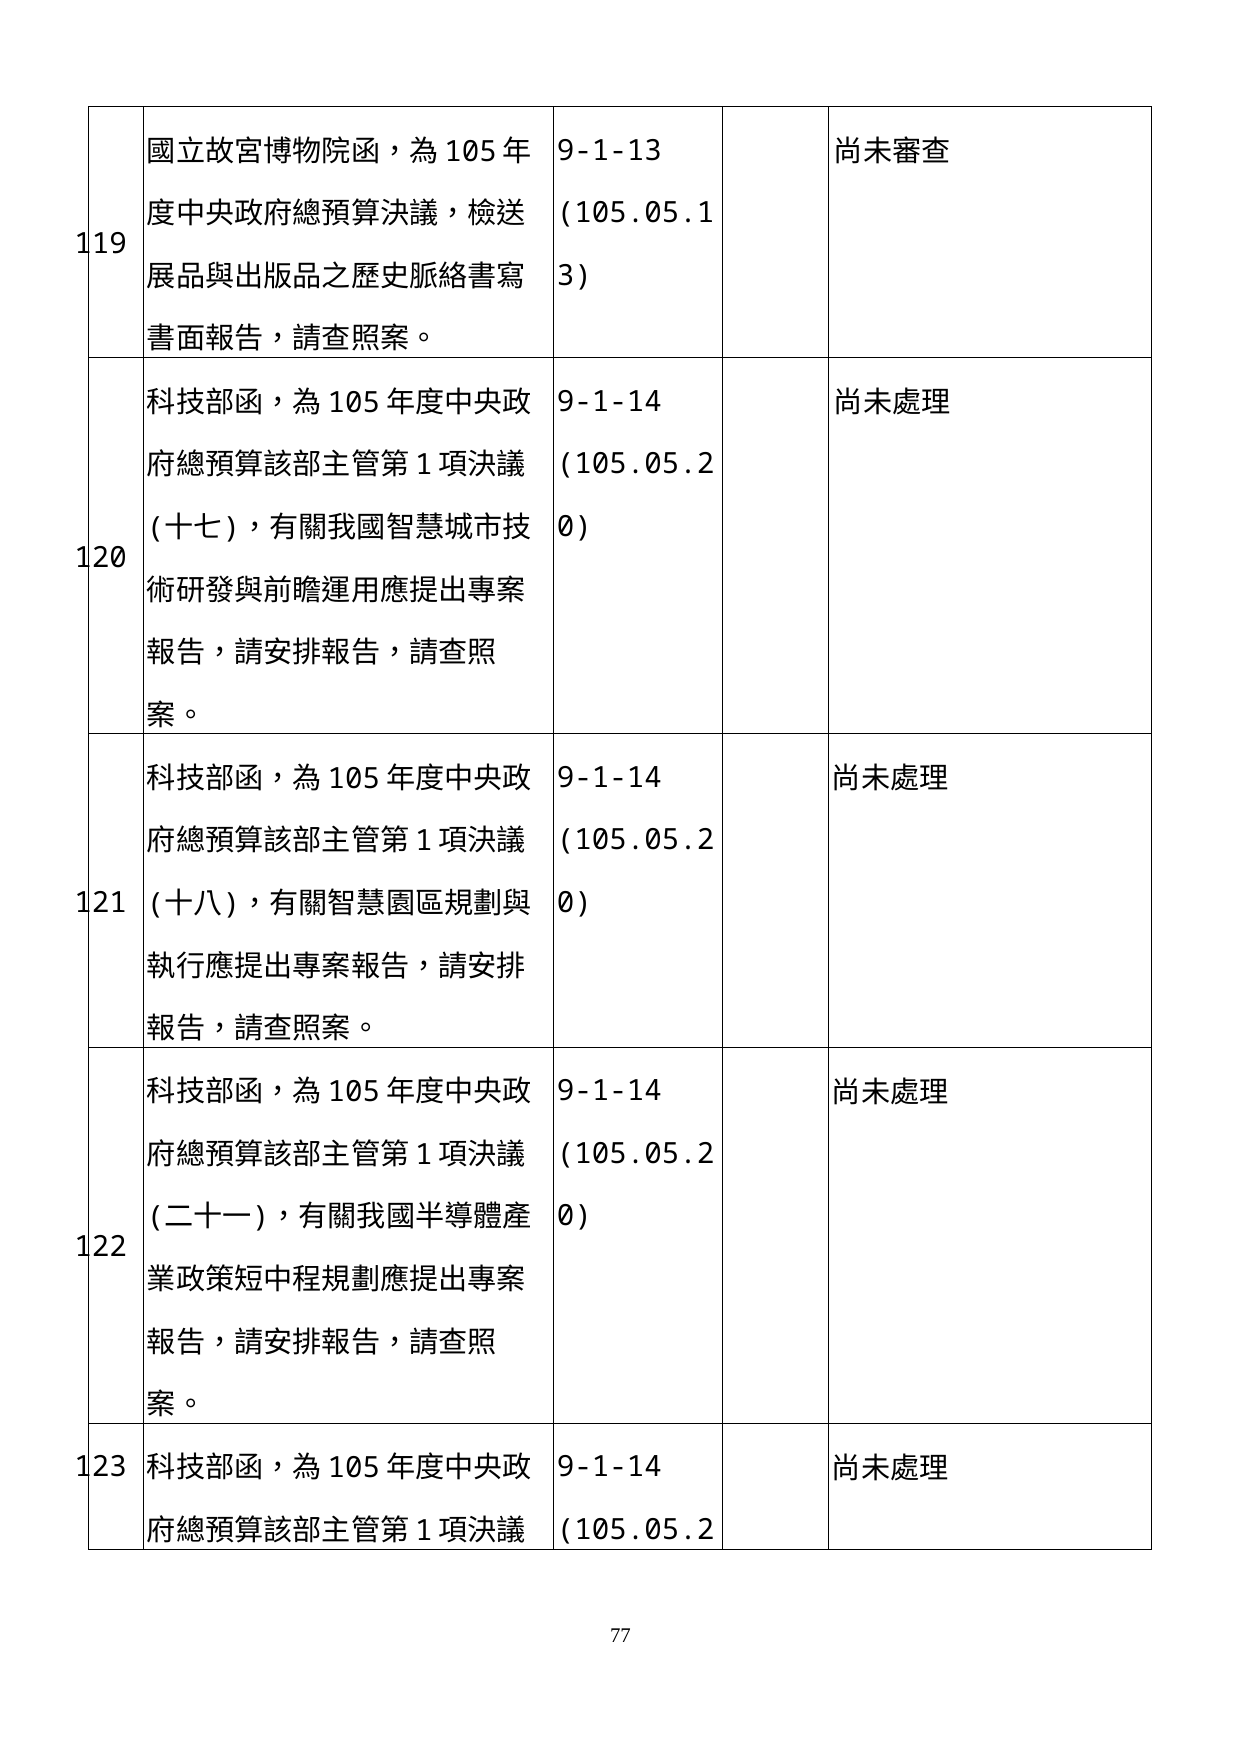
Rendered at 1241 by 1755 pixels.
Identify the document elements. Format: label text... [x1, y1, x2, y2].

table_cell 9-1-14 (105.05.2 [554, 1424, 722, 1549]
table_cell 尚未處理 [829, 734, 1151, 1047]
table_cell [89, 1424, 143, 1549]
table_cell 9-1-14 (105.05.20) [554, 734, 722, 1047]
table_cell [89, 358, 143, 733]
table_cell 科技部函，為105年度中央政府總預算該部主管第1項決議(十八)，有關智慧園區規劃與執行應提出專案報告，請安排報告，請查照案。 [144, 734, 553, 1047]
table_cell 尚未處理 [829, 358, 1151, 733]
table_cell [89, 1048, 143, 1423]
table_cell 國立故宮博物院函，為105年度中央政府總預算決議，檢送展品與出版品之歷史脈絡書寫書面報告，請查照案。 [144, 107, 553, 357]
table_cell 尚未處理 [829, 1048, 1151, 1423]
table_cell 科技部函，為105年度中央政府總預算該部主管第1項決議 [144, 1424, 553, 1549]
table_cell [723, 1048, 828, 1423]
table_cell [723, 107, 828, 357]
table_cell [89, 734, 143, 1047]
table_cell 科技部函，為105年度中央政府總預算該部主管第1項決議(二十一)，有關我國半導體產業政策短中程規劃應提出專案報告，請安排報告，請查照案。 [144, 1048, 553, 1423]
table_cell [723, 1424, 828, 1549]
table_cell 尚未審查 [829, 107, 1151, 357]
table_cell 9-1-14 (105.05.20) [554, 1048, 722, 1423]
table_cell [723, 734, 828, 1047]
table_cell [89, 107, 143, 357]
table_cell 9-1-14 (105.05.20) [554, 358, 722, 733]
table_cell 9-1-13 (105.05.13) [554, 107, 722, 357]
table_cell [723, 358, 828, 733]
table_cell 科技部函，為105年度中央政府總預算該部主管第1項決議(十七)，有關我國智慧城市技術研發與前瞻運用應提出專案報告，請安排報告，請查照案。 [144, 358, 553, 733]
table_cell 尚未處理 [829, 1424, 1151, 1549]
